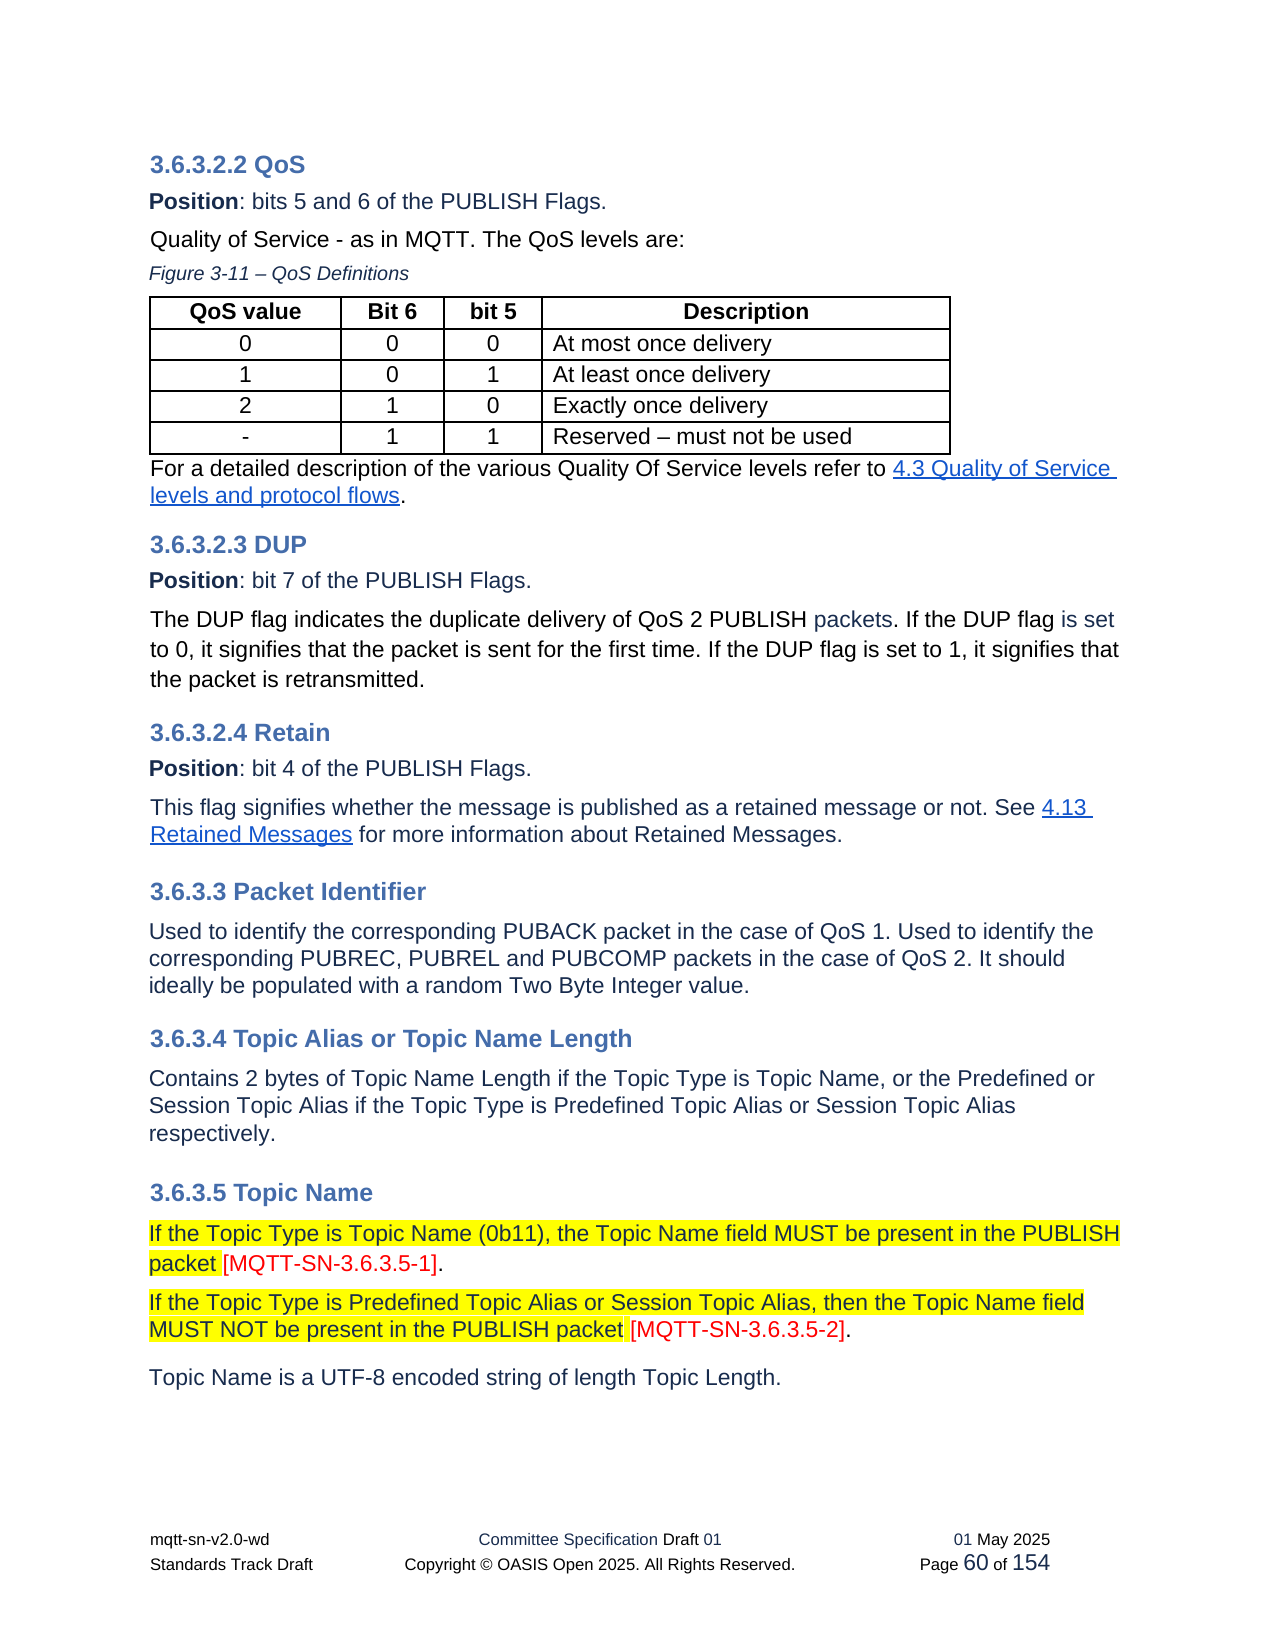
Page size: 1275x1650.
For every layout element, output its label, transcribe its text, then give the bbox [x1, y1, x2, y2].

table_cell 0 [342, 361, 443, 390]
text This flag signifies whether the message is published as a retained message or not. See 4.13 Retained Messages for more information about Retained Messages. [150, 794, 1124, 847]
text Contains 2 bytes of Topic Name Length if the Topic Type is Topic Name, or the Predefined or Session Topic Alias if the Topic Type is Predefined Topic Alias or Session Topic Alias respectively. [148, 1065, 1124, 1146]
text Position: bit 4 of the PUBLISH Flags. [148, 755, 1124, 781]
table_cell Reserved – must not be used [543, 423, 949, 452]
table_cell 1 [445, 423, 541, 452]
text If the Topic Type is Topic Name (0b11), the Topic Name field MUST be present in the PUBLISH packet [MQTT-SN-3.6.3.5-1]. [148, 1220, 1124, 1276]
table_header bit 5 [445, 298, 541, 327]
table_cell 2 [151, 392, 340, 421]
subtitle 3.6.3.4 Topic Alias or Topic Name Length [150, 1024, 1124, 1053]
text If the Topic Type is Predefined Topic Alias or Session Topic Alias, then the Topic Name field MUST NOT be present in the PUBLISH packet [MQTT-SN-3.6.3.5-2]. [148, 1288, 1124, 1342]
table_header Bit 6 [342, 298, 443, 327]
subtitle 3.6.3.5 Topic Name [150, 1178, 1124, 1207]
table_cell 0 [445, 392, 541, 421]
table_cell 1 [342, 392, 443, 421]
table_header Description [543, 298, 949, 327]
table_cell 1 [445, 361, 541, 390]
text The DUP flag indicates the duplicate delivery of QoS 2 PUBLISH packets. If the DUP flag is set to 0, it signifies that the packet is sent for the first time. If the DUP flag is set to 1, it signifies that the packet is retransmitted. [150, 606, 1124, 693]
table_cell 0 [151, 330, 340, 359]
table_header QoS value [151, 298, 340, 327]
table_cell Exactly once delivery [543, 392, 949, 421]
text Figure 3-11 – QoS Definitions [148, 262, 1124, 284]
text For a detailed description of the various Quality Of Service levels refer to 4.3 Quality of Service levels and protocol flows. [150, 454, 1124, 508]
subtitle 3.6.3.2.3 DUP [150, 529, 1124, 558]
text Used to identify the corresponding PUBACK packet in the case of QoS 1. Used to identify the corresponding PUBREC, PUBREL and PUBCOMP packets in the case of QoS 2. It should ideally be populated with a random Two Byte Integer value. [148, 918, 1124, 998]
subtitle 3.6.3.2.2 QoS [150, 150, 1124, 179]
table_cell At least once delivery [543, 361, 949, 390]
text Position: bits 5 and 6 of the PUBLISH Flags. [148, 188, 1124, 214]
text Topic Name is a UTF-8 encoded string of length Topic Length. [148, 1363, 1124, 1390]
subtitle 3.6.3.2.4 Retain [150, 717, 1124, 746]
table_cell 0 [445, 330, 541, 359]
subtitle 3.6.3.3 Packet Identifier [150, 877, 1124, 905]
table_cell 0 [342, 330, 443, 359]
table_cell - [151, 423, 340, 452]
table_cell 1 [151, 361, 340, 390]
table_cell At most once delivery [543, 330, 949, 359]
text Quality of Service - as in MQTT. The QoS levels are: [150, 226, 1124, 253]
text Position: bit 7 of the PUBLISH Flags. [148, 567, 1124, 594]
table_cell 1 [342, 423, 443, 452]
